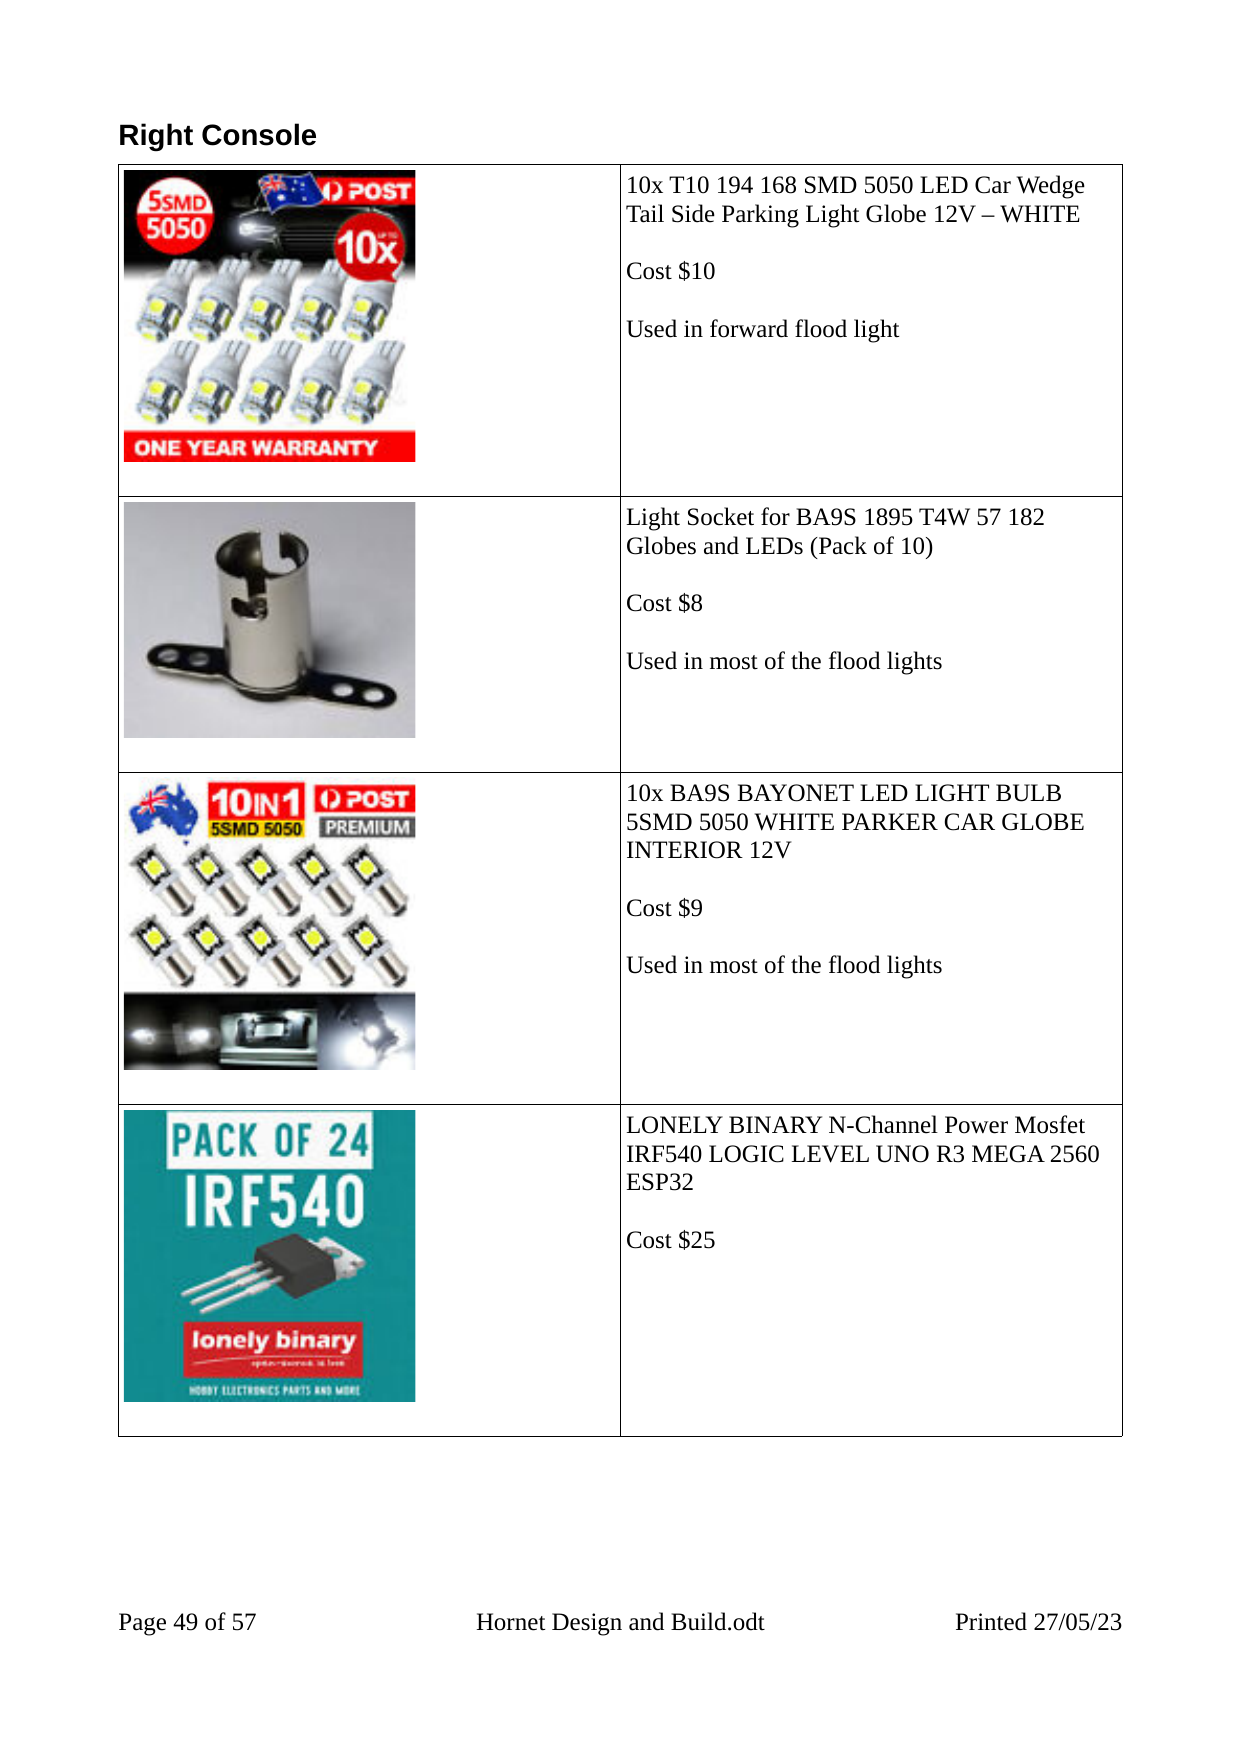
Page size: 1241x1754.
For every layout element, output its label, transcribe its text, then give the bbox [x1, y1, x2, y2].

table_header [119, 165, 620, 496]
picture [123, 1110, 416, 1402]
picture [123, 170, 416, 462]
table_cell [119, 1105, 620, 1436]
table_header 10x T10 194 168 SMD 5050 LED Car Wedge Tail Side Parking Light Globe 12V – WHITE Cost $10 Used in forward flood light [621, 165, 1122, 496]
table_cell 10x BA9S BAYONET LED LIGHT BULB 5SMD 5050 WHITE PARKER CAR GLOBE INTERIOR 12V Cost $9 Used in most of the flood lights [621, 773, 1122, 1104]
table_cell [119, 773, 620, 1104]
picture [123, 502, 416, 738]
picture [123, 777, 416, 1070]
table_cell [119, 497, 620, 772]
table_cell Light Socket for BA9S 1895 T4W 57 182 Globes and LEDs (Pack of 10) Cost $8 Used in most of the flood lights [621, 497, 1122, 772]
table_cell LONELY BINARY N-Channel Power Mosfet IRF540 LOGIC LEVEL UNO R3 MEGA 2560 ESP32 Cost $25 [621, 1105, 1122, 1436]
subtitle Right Console [118, 118, 1122, 152]
